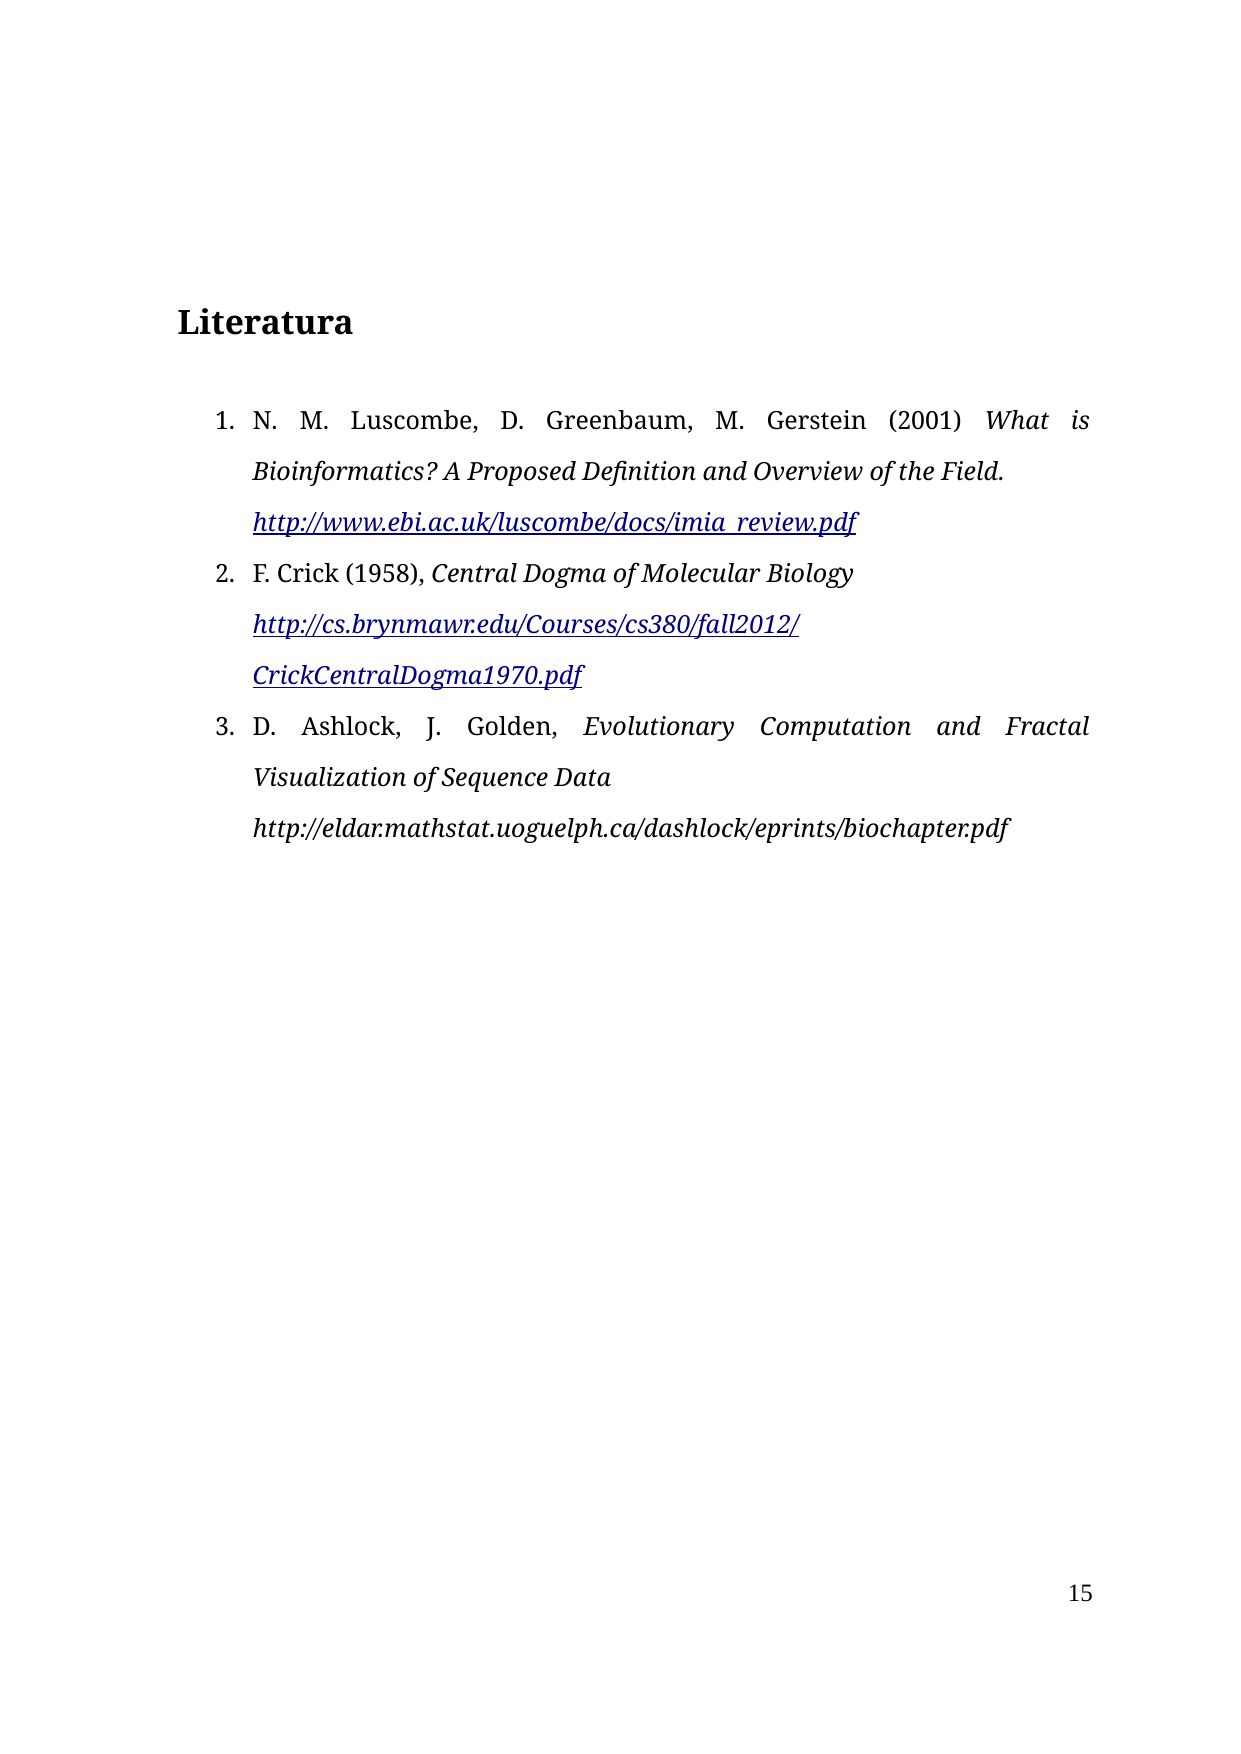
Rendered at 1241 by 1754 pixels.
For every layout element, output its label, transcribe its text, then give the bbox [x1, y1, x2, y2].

list D. Ashlock, J. Golden, Evolutionary Computation and Fractal Visualization of Sequence Data [215, 709, 1093, 794]
list N. M. Luscombe, D. Greenbaum, M. Gerstein (2001) What is Bioinformatics? A Proposed Definition and Overview of the Field. [215, 403, 1093, 488]
subtitle Literatura [177, 299, 1093, 344]
list F. Crick (1958), Central Dogma of Molecular Biology [215, 556, 1093, 590]
list http://eldar.mathstat.uoguelph.ca/dashlock/eprints/biochapter.pdf [215, 811, 1093, 845]
list http://cs.brynmawr.edu/Courses/cs380/fall2012/CrickCentralDogma1970.pdf [215, 607, 1093, 692]
list http://www.ebi.ac.uk/luscombe/docs/imia_review.pdf [215, 505, 1093, 539]
